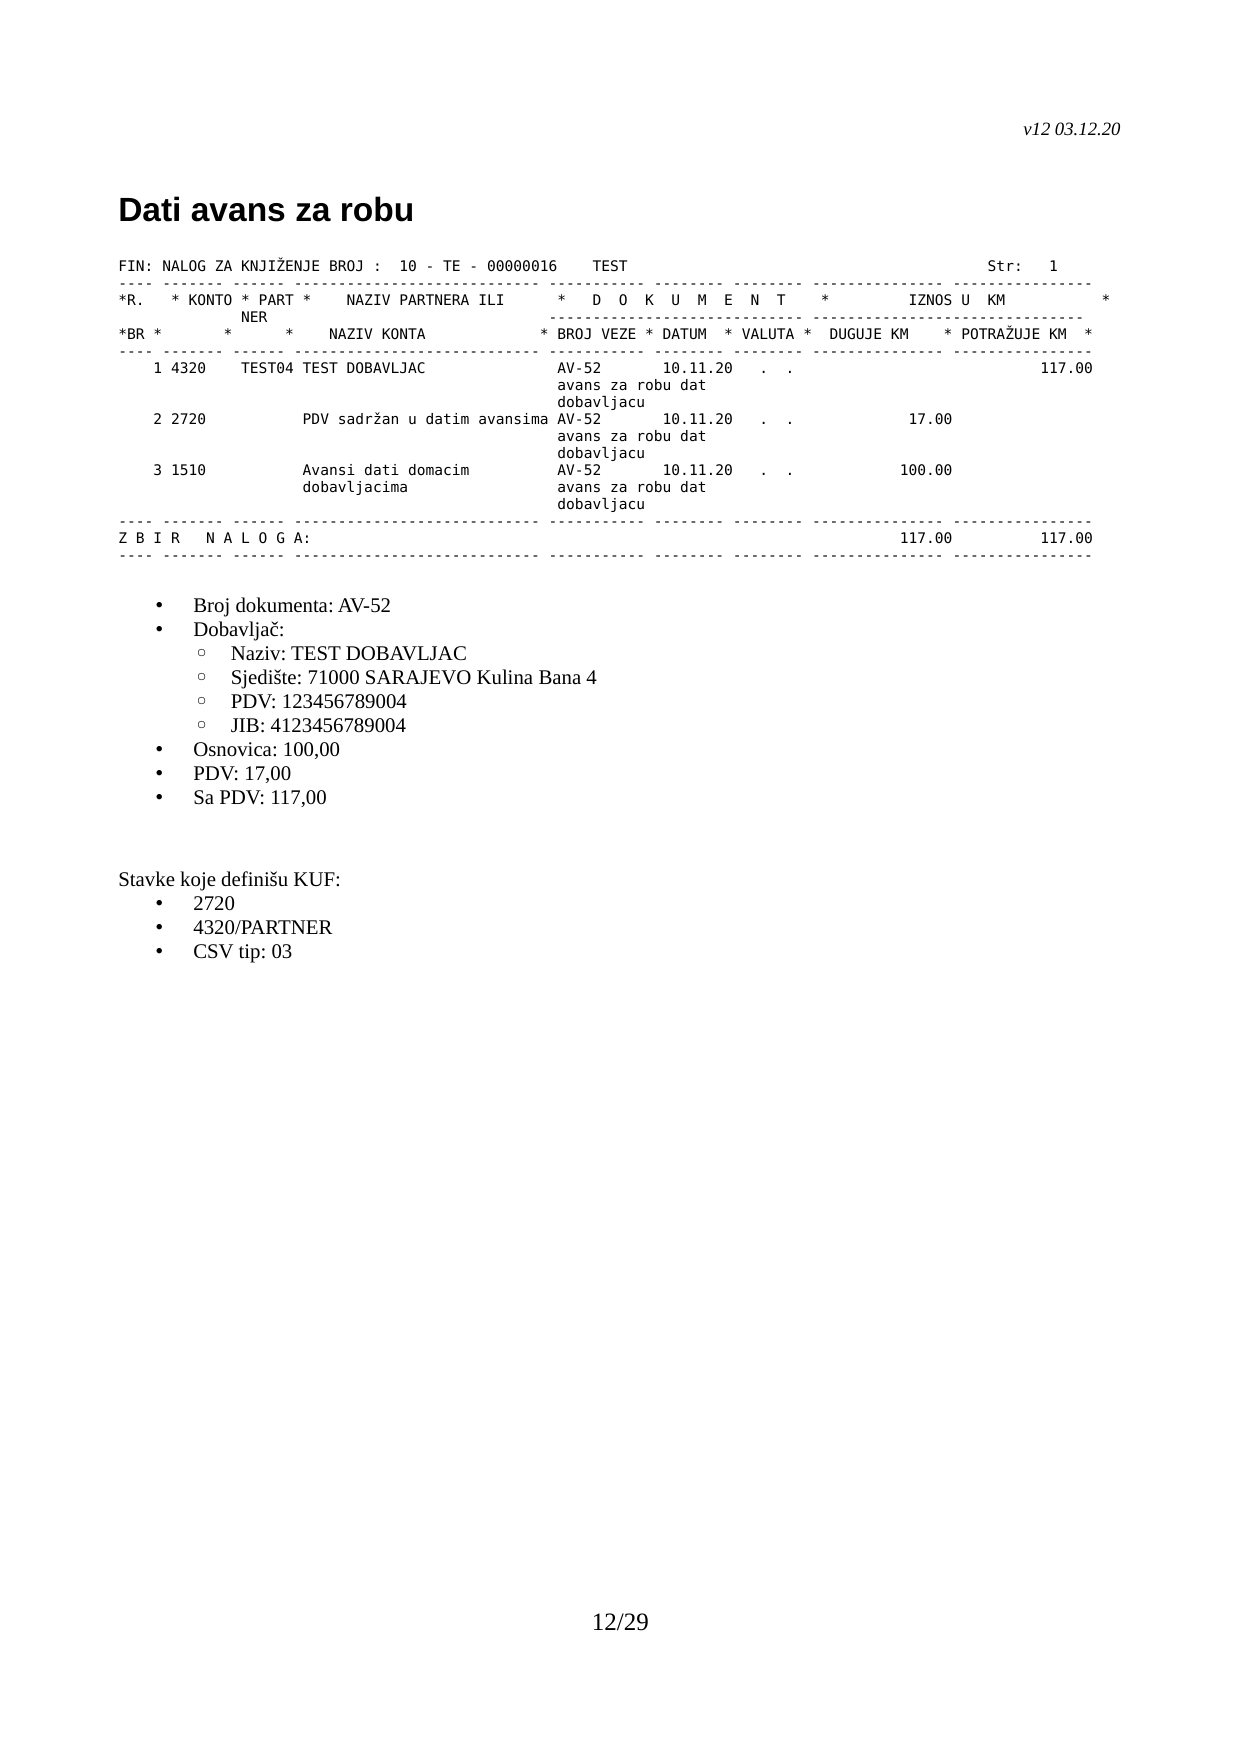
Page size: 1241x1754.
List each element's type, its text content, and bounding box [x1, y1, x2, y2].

text Z B I R N A L O G A: 117.00 117.00 [118, 530, 1122, 547]
list PDV: 17,00 [156, 761, 1122, 785]
list 2720 [156, 891, 1122, 915]
text dobavljacu [118, 496, 1122, 513]
text FIN: NALOG ZA KNJIŽENJE BROJ : 10 - TE - 00000016 TEST Str: 1 [118, 258, 1122, 275]
text *BR * * * NAZIV KONTA * BROJ VEZE * DATUM * VALUTA * DUGUJE KM * POTRAŽUJE KM * [118, 326, 1122, 343]
list Sjedište: 71000 SARAJEVO Kulina Bana 4 [193, 665, 1122, 689]
text dobavljacu [118, 445, 1122, 462]
text avans za robu dat [118, 428, 1122, 445]
list 4320/PARTNER [156, 915, 1122, 939]
text 2 2720 PDV sadržan u datim avansima AV-52 10.11.20 . . 17.00 [118, 411, 1122, 428]
list Sa PDV: 117,00 [156, 785, 1122, 809]
list JIB: 4123456789004 [193, 713, 1122, 737]
text Stavke koje definišu KUF: [118, 867, 1122, 891]
list CSV tip: 03 [156, 939, 1122, 963]
text avans za robu dat [118, 377, 1122, 394]
text dobavljacima avans za robu dat [118, 479, 1122, 496]
text ---- ------- ------ ---------------------------- ----------- -------- -------- --------------- ---------------- [118, 547, 1122, 564]
list PDV: 123456789004 [193, 689, 1122, 713]
list Naziv: TEST DOBAVLJAC [193, 641, 1122, 665]
text NER ----------------------------- ------------------------------- [118, 309, 1122, 326]
text ---- ------- ------ ---------------------------- ----------- -------- -------- --------------- ---------------- [118, 513, 1122, 530]
text dobavljacu [118, 394, 1122, 411]
text 1 4320 TEST04 TEST DOBAVLJAC AV-52 10.11.20 . . 117.00 [118, 360, 1122, 377]
subtitle Dati avans za robu [118, 190, 1122, 229]
list Broj dokumenta: AV-52 [156, 592, 1122, 617]
text *R. * KONTO * PART * NAZIV PARTNERA ILI * D O K U M E N T * IZNOS U KM * [118, 292, 1122, 309]
text 3 1510 Avansi dati domacim AV-52 10.11.20 . . 100.00 [118, 462, 1122, 479]
list Osnovica: 100,00 [156, 737, 1122, 761]
text ---- ------- ------ ---------------------------- ----------- -------- -------- --------------- ---------------- [118, 343, 1122, 360]
list Dobavljač: [156, 617, 1122, 641]
text ---- ------- ------ ---------------------------- ----------- -------- -------- --------------- ---------------- [118, 275, 1122, 292]
